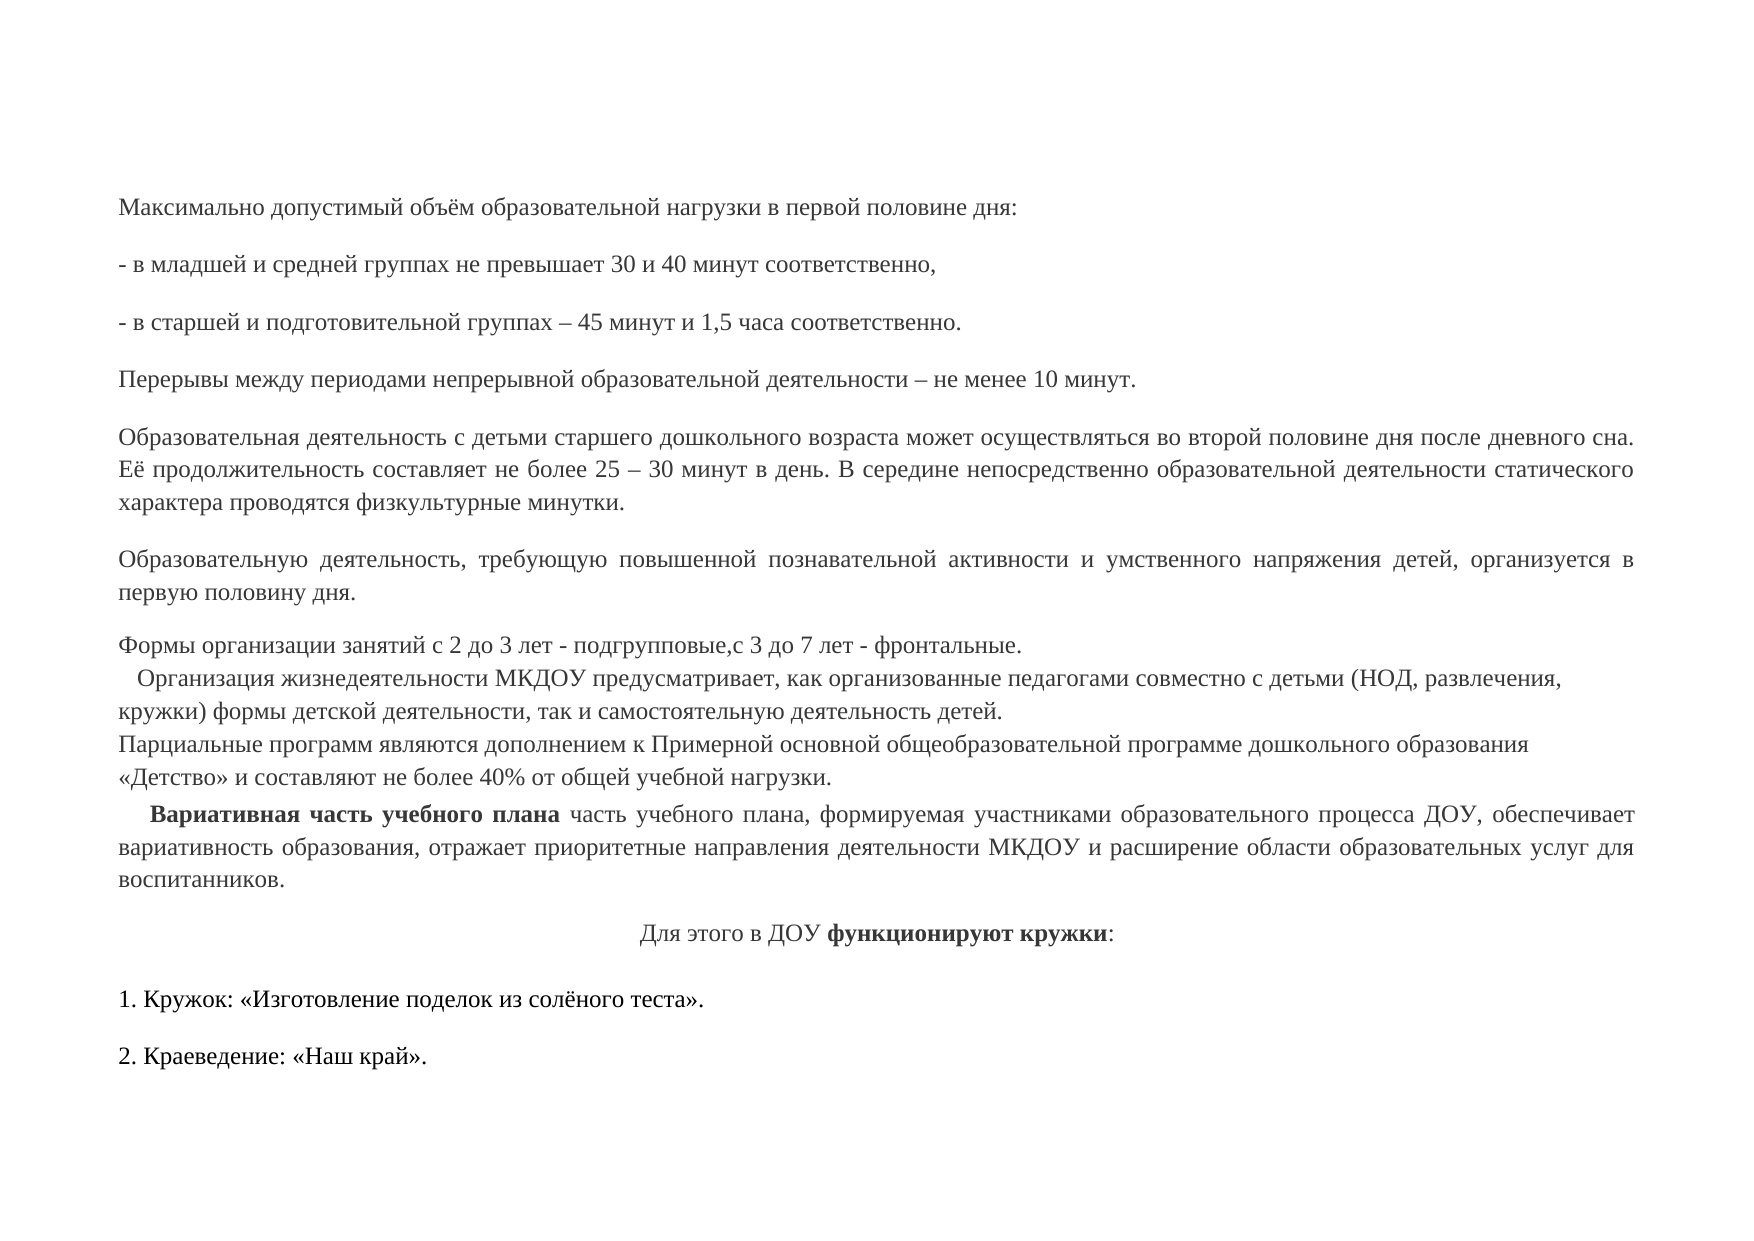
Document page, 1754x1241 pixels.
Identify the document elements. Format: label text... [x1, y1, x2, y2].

text Организация жизнедеятельности МКДОУ предусматривает, как организованные педагогами совместно с детьми (НОД, развлечения, кружки) формы детской деятельности, так и самостоятельную деятельность детей. [118, 663, 1636, 725]
text 2. Краеведение: «Наш край». [118, 1038, 1636, 1070]
text Образовательную деятельность, требующую повышенной познавательной активности и умственного напряжения детей, организуется в первую половину дня. [118, 540, 1636, 605]
text Парциальные программ являются дополнением к Примерной основной общеобразовательной программе дошкольного образования «Детство» и составляют не более 40% от общей учебной нагрузки. [118, 729, 1636, 791]
text Формы организации занятий с 2 до 3 лет - подгрупповые,с 3 до 7 лет - фронтальные. [118, 630, 1636, 659]
text Образовательная деятельность с детьми старшего дошкольного возраста может осуществляться во второй половине дня после дневного сна. Её продолжительность составляет не более 25 – 30 минут в день. В середине непосредственно образовательной деятельности статического характера проводятся физкультурные минутки. [118, 418, 1636, 515]
text Вариативная часть учебного плана часть учебного плана, формируемая участниками образовательного процесса ДОУ, обеспечивает вариативность образования, отражает приоритетные направления деятельности МКДОУ и расширение области образовательных услуг для воспитанников. [118, 796, 1636, 893]
text Для этого в ДОУ функционируют кружки: [118, 918, 1636, 947]
text 1. Кружок: «Изготовление поделок из солёного теста». [118, 980, 1636, 1013]
text Максимально допустимый объём образовательной нагрузки в первой половине дня: [118, 188, 1636, 220]
text Перерывы между периодами непрерывной образовательной деятельности – не менее 10 минут. [118, 360, 1636, 393]
text - в младшей и средней группах не превышает 30 и 40 минут соответственно, [118, 245, 1636, 278]
text - в старшей и подготовительной группах – 45 минут и 1,5 часа соответственно. [118, 303, 1636, 335]
